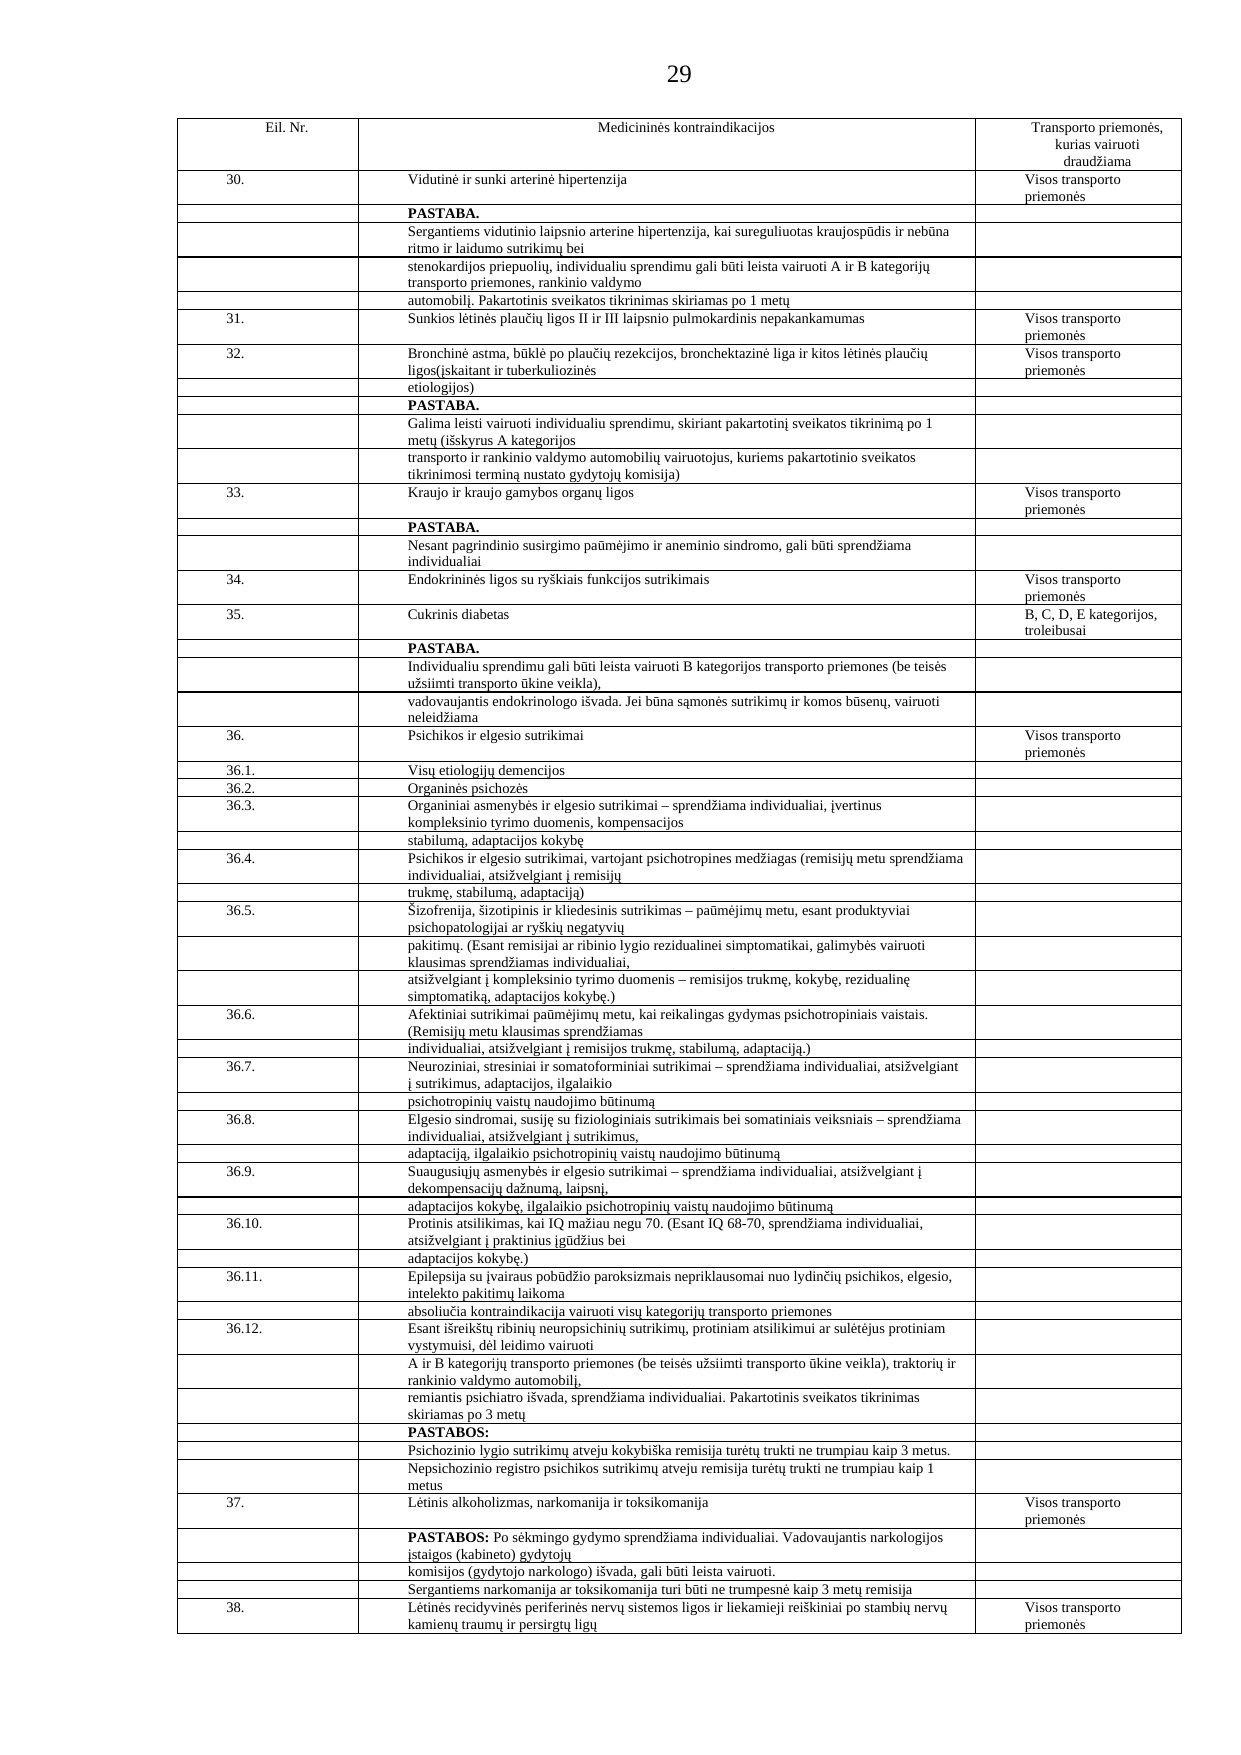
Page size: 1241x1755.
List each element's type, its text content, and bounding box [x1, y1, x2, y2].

table_cell Visos transporto priemonės [976, 571, 1181, 604]
table_cell Endokrininės ligos su ryškiais funkcijos sutrikimais [359, 571, 975, 604]
table_cell Suaugusiųjų asmenybės ir elgesio sutrikimai – sprendžiama individualiai, atsižvelgiant į dekompensacijų dažnumą, laipsnį, [359, 1163, 975, 1196]
table_cell [178, 1040, 358, 1057]
table_cell [976, 1581, 1181, 1598]
table_cell [178, 397, 358, 414]
table_cell [178, 1389, 358, 1423]
table_cell [178, 1145, 358, 1162]
table_cell [178, 693, 358, 726]
table_cell [178, 1355, 358, 1388]
table_cell 36.8. [178, 1111, 358, 1144]
table_cell [976, 1145, 1181, 1162]
table_cell adaptacijos kokybę, ilgalaikio psichotropinių vaistų naudojimo būtinumą [359, 1198, 975, 1214]
table_cell [976, 762, 1181, 778]
table_cell [976, 1563, 1181, 1580]
table_cell Nesant pagrindinio susirgimo paūmėjimo ir aneminio sindromo, gali būti sprendžiama individualiai [359, 536, 975, 570]
table_header Eil. Nr. [178, 119, 358, 169]
table_cell [976, 1320, 1181, 1354]
table_cell Vidutinė ir sunki arterinė hipertenzija [359, 171, 975, 204]
table_cell [976, 223, 1181, 256]
table_cell 33. [178, 484, 358, 517]
table_cell Visos transporto priemonės [976, 1599, 1181, 1632]
table_cell Cukrinis diabetas [359, 605, 975, 639]
table_cell [976, 1093, 1181, 1109]
table_cell 36.10. [178, 1215, 358, 1249]
table_cell [976, 1355, 1181, 1388]
table_cell Bronchinė astma, būklė po plaučių rezekcijos, bronchektazinė liga ir kitos lėtinės plaučių ligos(įskaitant ir tuberkuliozinės [359, 345, 975, 378]
table_cell 31. [178, 310, 358, 343]
table_cell 36.11. [178, 1268, 358, 1301]
table_cell Lėtinis alkoholizmas, narkomanija ir toksikomanija [359, 1494, 975, 1528]
table_cell [178, 1424, 358, 1441]
table_cell Visos transporto priemonės [976, 310, 1181, 343]
table_cell [976, 884, 1181, 901]
table_cell transporto ir rankinio valdymo automobilių vairuotojus, kuriems pakartotinio sveikatos tikrinimosi terminą nustato gydytojų komisija) [359, 449, 975, 483]
table_cell Visos transporto priemonės [976, 727, 1181, 761]
table_cell Organinės psichozės [359, 779, 975, 796]
table_cell atsižvelgiant į kompleksinio tyrimo duomenis – remisijos trukmę, kokybę, rezidualinę simptomatiką, adaptacijos kokybę.) [359, 971, 975, 1005]
table_cell 30. [178, 171, 358, 204]
table_cell [178, 258, 358, 291]
table_cell Sergantiems narkomanija ar toksikomanija turi būti ne trumpesnė kaip 3 metų remisija [359, 1581, 975, 1598]
table_cell [178, 1442, 358, 1458]
table_cell [976, 205, 1181, 222]
table_cell Psichikos ir elgesio sutrikimai [359, 727, 975, 761]
table_cell Afektiniai sutrikimai paūmėjimų metu, kai reikalingas gydymas psichotropiniais vaistais. (Remisijų metu klausimas sprendžiamas [359, 1006, 975, 1039]
table_cell [976, 850, 1181, 883]
table_cell [976, 292, 1181, 309]
table_cell [976, 658, 1181, 691]
table_cell 36.12. [178, 1320, 358, 1354]
table_cell [976, 1250, 1181, 1267]
table_cell 36.3. [178, 797, 358, 831]
table_cell Psichozinio lygio sutrikimų atveju kokybiška remisija turėtų trukti ne trumpiau kaip 3 metus. [359, 1442, 975, 1458]
table_cell Visos transporto priemonės [976, 484, 1181, 517]
table_cell [178, 1302, 358, 1319]
table_cell [178, 536, 358, 570]
table_cell Epilepsija su įvairaus pobūdžio paroksizmais nepriklausomai nuo lydinčių psichikos, elgesio, intelekto pakitimų laikoma [359, 1268, 975, 1301]
table_cell 34. [178, 571, 358, 604]
table_cell Protinis atsilikimas, kai IQ mažiau negu 70. (Esant IQ 68-70, sprendžiama individualiai, atsižvelgiant į praktinius įgūdžius bei [359, 1215, 975, 1249]
table_cell [178, 415, 358, 448]
table_cell [976, 397, 1181, 414]
table_cell Visos transporto priemonės [976, 1494, 1181, 1528]
table_cell [178, 449, 358, 483]
table_cell [976, 832, 1181, 848]
table_cell [178, 519, 358, 535]
table_cell Sergantiems vidutinio laipsnio arterine hipertenzija, kai sureguliuotas kraujospūdis ir nebūna ritmo ir laidumo sutrikimų bei [359, 223, 975, 256]
table_cell [976, 971, 1181, 1005]
table_cell [976, 1163, 1181, 1196]
table_cell [178, 379, 358, 396]
table_cell [976, 519, 1181, 535]
table_cell Visų etiologijų demencijos [359, 762, 975, 778]
table_cell [178, 971, 358, 1005]
table_cell Esant išreikštų ribinių neuropsichinių sutrikimų, protiniam atsilikimui ar sulėtėjus protiniam vystymuisi, dėl leidimo vairuoti [359, 1320, 975, 1354]
table_cell [976, 779, 1181, 796]
table_cell 36. [178, 727, 358, 761]
table_cell [178, 292, 358, 309]
table_cell [976, 379, 1181, 396]
table_cell trukmę, stabilumą, adaptaciją) [359, 884, 975, 901]
table_cell [976, 1215, 1181, 1249]
table_cell [178, 1093, 358, 1109]
table_cell komisijos (gydytojo narkologo) išvada, gali būti leista vairuoti. [359, 1563, 975, 1580]
table_cell 36.5. [178, 902, 358, 936]
table_cell [178, 937, 358, 970]
table_cell [976, 1302, 1181, 1319]
table_cell [976, 1529, 1181, 1562]
table_cell [178, 1460, 358, 1493]
table_cell [976, 1198, 1181, 1214]
table_cell PASTABA. [359, 205, 975, 222]
table_cell 37. [178, 1494, 358, 1528]
table_cell Visos transporto priemonės [976, 345, 1181, 378]
table_cell 35. [178, 605, 358, 639]
table_cell absoliučia kontraindikacija vairuoti visų kategorijų transporto priemones [359, 1302, 975, 1319]
table_cell [976, 640, 1181, 657]
table_cell PASTABOS: Po sėkmingo gydymo sprendžiama individualiai. Vadovaujantis narkologijos įstaigos (kabineto) gydytojų [359, 1529, 975, 1562]
table_cell Visos transporto priemonės [976, 171, 1181, 204]
table_cell psichotropinių vaistų naudojimo būtinumą [359, 1093, 975, 1109]
table_cell [976, 1442, 1181, 1458]
table_cell Šizofrenija, šizotipinis ir kliedesinis sutrikimas – paūmėjimų metu, esant produktyviai psichopatologijai ar ryškių negatyvių [359, 902, 975, 936]
table_cell [178, 1250, 358, 1267]
table_cell Nepsichozinio registro psichikos sutrikimų atveju remisija turėtų trukti ne trumpiau kaip 1 metus [359, 1460, 975, 1493]
table_cell [976, 1424, 1181, 1441]
table_cell 36.7. [178, 1058, 358, 1092]
table_cell [178, 1581, 358, 1598]
table_cell [976, 937, 1181, 970]
table_cell [976, 902, 1181, 936]
table_cell 36.2. [178, 779, 358, 796]
table_cell [976, 449, 1181, 483]
table_cell 36.1. [178, 762, 358, 778]
table_cell [976, 415, 1181, 448]
table_cell [178, 1198, 358, 1214]
table_cell adaptaciją, ilgalaikio psichotropinių vaistų naudojimo būtinumą [359, 1145, 975, 1162]
table_cell B, C, D, E kategorijos, troleibusai [976, 605, 1181, 639]
table_cell [178, 1529, 358, 1562]
table_cell [976, 1111, 1181, 1144]
table_header Medicininės kontraindikacijos [359, 119, 975, 169]
table_cell PASTABOS: [359, 1424, 975, 1441]
table_cell [178, 640, 358, 657]
table_cell Galima leisti vairuoti individualiu sprendimu, skiriant pakartotinį sveikatos tikrinimą po 1 metų (išskyrus A kategorijos [359, 415, 975, 448]
table_cell etiologijos) [359, 379, 975, 396]
table_cell Organiniai asmenybės ir elgesio sutrikimai – sprendžiama individualiai, įvertinus kompleksinio tyrimo duomenis, kompensacijos [359, 797, 975, 831]
table_cell individualiai, atsižvelgiant į remisijos trukmę, stabilumą, adaptaciją.) [359, 1040, 975, 1057]
table_cell automobilį. Pakartotinis sveikatos tikrinimas skiriamas po 1 metų [359, 292, 975, 309]
table_cell remiantis psichiatro išvada, sprendžiama individualiai. Pakartotinis sveikatos tikrinimas skiriamas po 3 metų [359, 1389, 975, 1423]
table_cell adaptacijos kokybę.) [359, 1250, 975, 1267]
table_cell [976, 797, 1181, 831]
table_cell Individualiu sprendimu gali būti leista vairuoti B kategorijos transporto priemones (be teisės užsiimti transporto ūkine veikla), [359, 658, 975, 691]
table_cell [178, 205, 358, 222]
table_cell [976, 1006, 1181, 1039]
table_cell [976, 1058, 1181, 1092]
table_cell stenokardijos priepuolių, individualiu sprendimu gali būti leista vairuoti A ir B kategorijų transporto priemones, rankinio valdymo [359, 258, 975, 291]
table_cell vadovaujantis endokrinologo išvada. Jei būna sąmonės sutrikimų ir komos būsenų, vairuoti neleidžiama [359, 693, 975, 726]
table_cell PASTABA. [359, 397, 975, 414]
table_cell [976, 1040, 1181, 1057]
table_cell stabilumą, adaptacijos kokybę [359, 832, 975, 848]
table_cell 36.4. [178, 850, 358, 883]
table_cell 32. [178, 345, 358, 378]
table_cell [976, 1268, 1181, 1301]
table_cell Neuroziniai, stresiniai ir somatoforminiai sutrikimai – sprendžiama individualiai, atsižvelgiant į sutrikimus, adaptacijos, ilgalaikio [359, 1058, 975, 1092]
table_cell [178, 1563, 358, 1580]
table_cell Psichikos ir elgesio sutrikimai, vartojant psichotropines medžiagas (remisijų metu sprendžiama individualiai, atsižvelgiant į remisijų [359, 850, 975, 883]
table_cell [976, 1460, 1181, 1493]
table_cell PASTABA. [359, 640, 975, 657]
table_cell [976, 1389, 1181, 1423]
table_cell Kraujo ir kraujo gamybos organų ligos [359, 484, 975, 517]
table_cell PASTABA. [359, 519, 975, 535]
table_cell [178, 658, 358, 691]
table_cell Elgesio sindromai, susiję su fiziologiniais sutrikimais bei somatiniais veiksniais – sprendžiama individualiai, atsižvelgiant į sutrikimus, [359, 1111, 975, 1144]
table_cell A ir B kategorijų transporto priemones (be teisės užsiimti transporto ūkine veikla), traktorių ir rankinio valdymo automobilį, [359, 1355, 975, 1388]
table_cell [178, 884, 358, 901]
table_cell 38. [178, 1599, 358, 1632]
table_cell Lėtinės recidyvinės periferinės nervų sistemos ligos ir liekamieji reiškiniai po stambių nervų kamienų traumų ir persirgtų ligų [359, 1599, 975, 1632]
table_cell [178, 832, 358, 848]
table_cell [976, 693, 1181, 726]
table_cell 36.9. [178, 1163, 358, 1196]
table_cell [976, 536, 1181, 570]
table_cell 36.6. [178, 1006, 358, 1039]
table_header Transporto priemonės, kurias vairuoti draudžiama [976, 119, 1181, 169]
table_cell pakitimų. (Esant remisijai ar ribinio lygio rezidualinei simptomatikai, galimybės vairuoti klausimas sprendžiamas individualiai, [359, 937, 975, 970]
table_cell [178, 223, 358, 256]
table_cell [976, 258, 1181, 291]
table_cell Sunkios lėtinės plaučių ligos II ir III laipsnio pulmokardinis nepakankamumas [359, 310, 975, 343]
